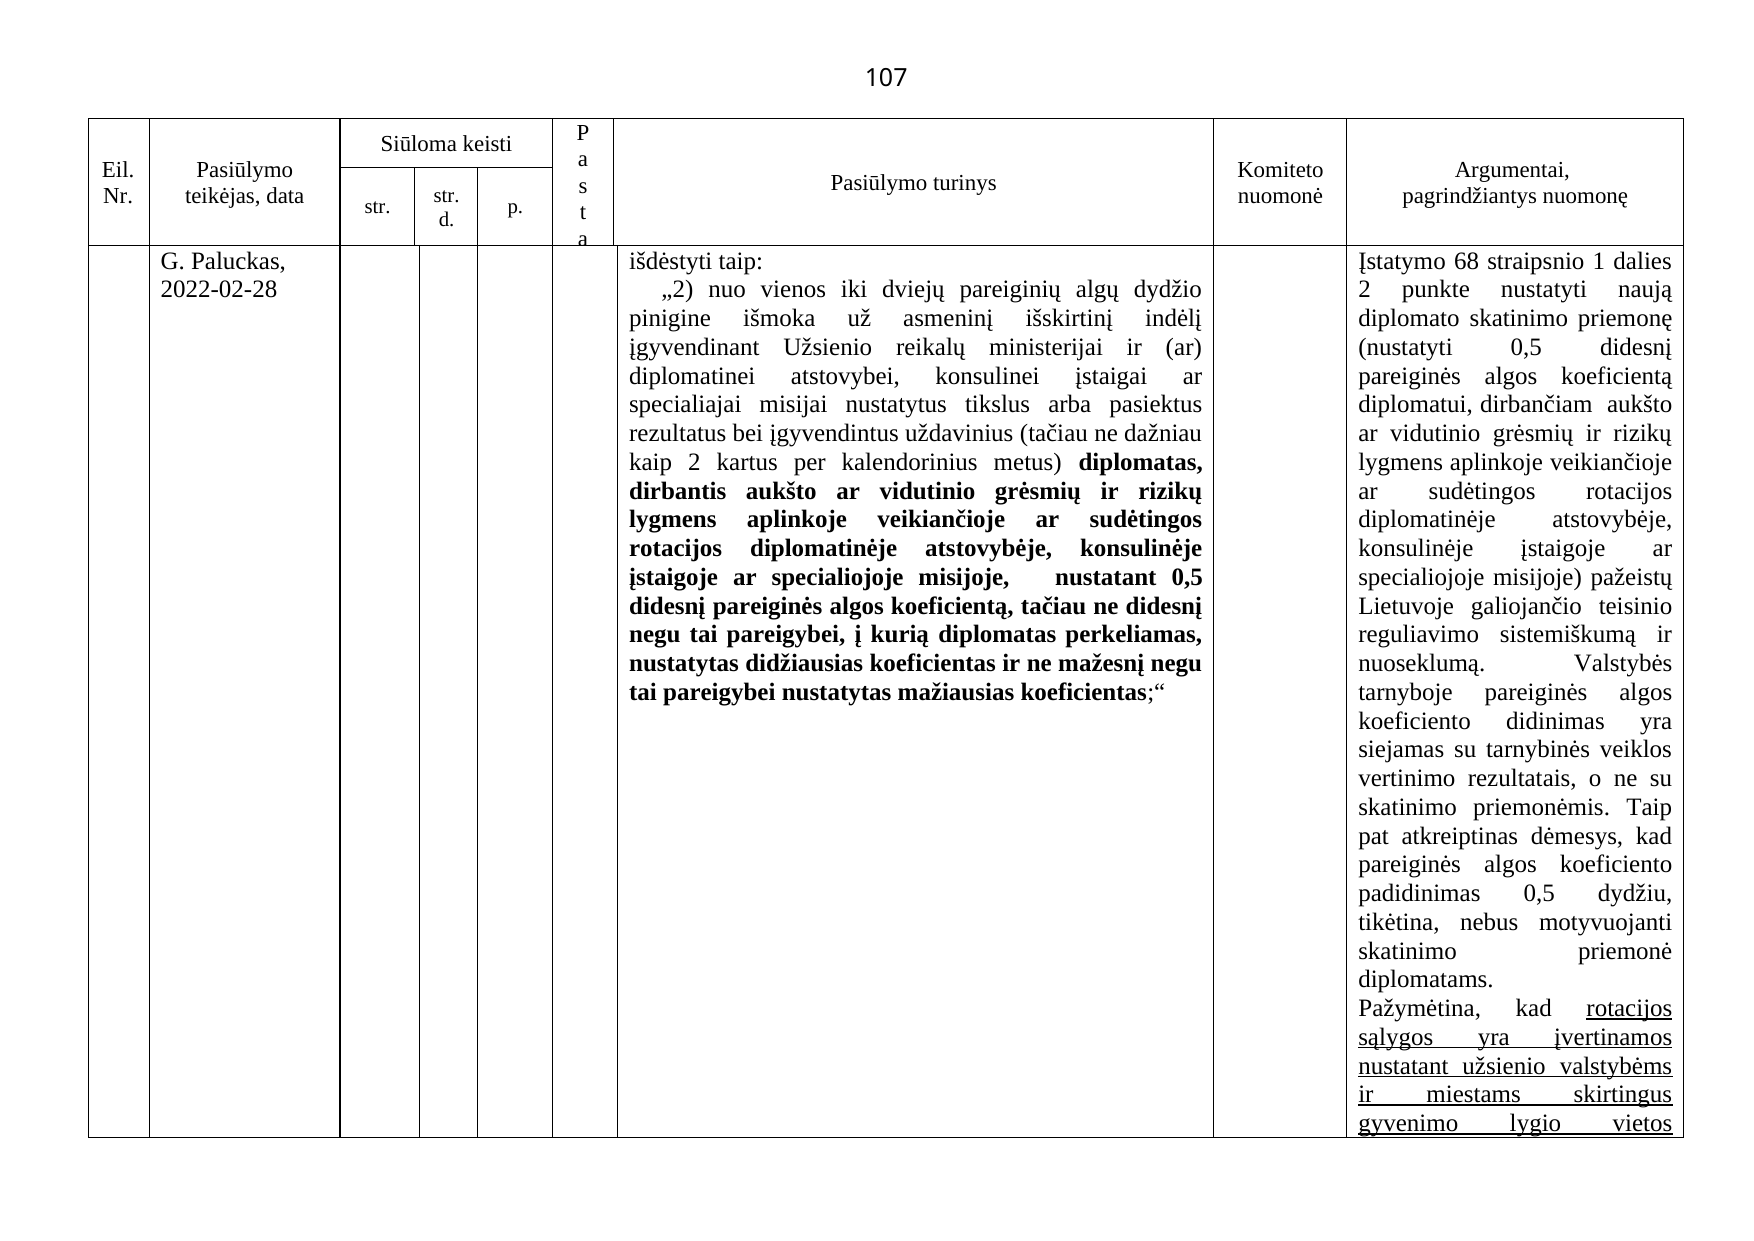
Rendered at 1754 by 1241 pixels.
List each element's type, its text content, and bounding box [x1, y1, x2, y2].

table_header Pasiūlymo teikėjas, data [150, 119, 339, 245]
table_header Argumentai, pagrindžiantys nuomonę [1347, 119, 1683, 245]
table_header Komiteto nuomonė [1214, 119, 1346, 245]
table_header Eil. Nr. [89, 119, 149, 245]
table_cell p. [478, 168, 552, 245]
table_cell [341, 246, 419, 1137]
table_cell Įstatymo 68 straipsnio 1 dalies 2 punkte nustatyti naują diplomato skatinimo priemonę (nustatyti 0,5 didesnį pareiginės algos koeficientą diplomatui, dirbančiam aukšto ar vidutinio grėsmių ir rizikų lygmens aplinkoje veikiančioje ar sudėtingos rotacijos diplomatinėje atstovybėje, konsulinėje įstaigoje ar specialiojoje misijoje) pažeistų Lietuvoje galiojančio teisinio reguliavimo sistemiškumą ir nuoseklumą. Valstybės tarnyboje pareiginės algos koeficiento didinimas yra siejamas su tarnybinės veiklos vertinimo rezultatais, o ne su skatinimo priemonėmis. Taip pat atkreiptinas dėmesys, kad pareiginės algos koeficiento padidinimas 0,5 dydžiu, tikėtina, nebus motyvuojanti skatinimo priemonė diplomatams. Pažymėtina, kad rotacijos sąlygos yra įvertinamos nustatant užsienio valstybėms ir miestams skirtingus gyvenimo lygio vietos [1347, 246, 1683, 1137]
table_header Pastabos [553, 119, 613, 245]
table_cell išdėstyti taip: „2) nuo vienos iki dviejų pareiginių algų dydžio pinigine išmoka už asmeninį išskirtinį indėlį įgyvendinant Užsienio reikalų ministerijai ir (ar) diplomatinei atstovybei, konsulinei įstaigai ar specialiajai misijai nustatytus tikslus arba pasiektus rezultatus bei įgyvendintus uždavinius (tačiau ne dažniau kaip 2 kartus per kalendorinius metus) diplomatas, dirbantis aukšto ar vidutinio grėsmių ir rizikų lygmens aplinkoje veikiančioje ar sudėtingos rotacijos diplomatinėje atstovybėje, konsulinėje įstaigoje ar specialiojoje misijoje, nustatant 0,5 didesnį pareiginės algos koeficientą, tačiau ne didesnį negu tai pareigybei, į kurią diplomatas perkeliamas, nustatytas didžiausias koeficientas ir ne mažesnį negu tai pareigybei nustatytas mažiausias koeficientas;“ [618, 246, 1213, 1137]
table_header Pasiūlymo turinys [614, 119, 1213, 245]
table_cell [89, 246, 149, 1137]
table_cell [478, 246, 552, 1137]
table_cell [420, 246, 477, 1137]
table_cell [1214, 246, 1346, 1137]
table_cell G. Paluckas, 2022-02-28 [150, 246, 339, 1137]
table_cell [553, 246, 617, 1137]
table_header Siūloma keisti [341, 119, 552, 167]
table_cell str. [341, 168, 414, 245]
table_cell str. d. [415, 168, 477, 245]
